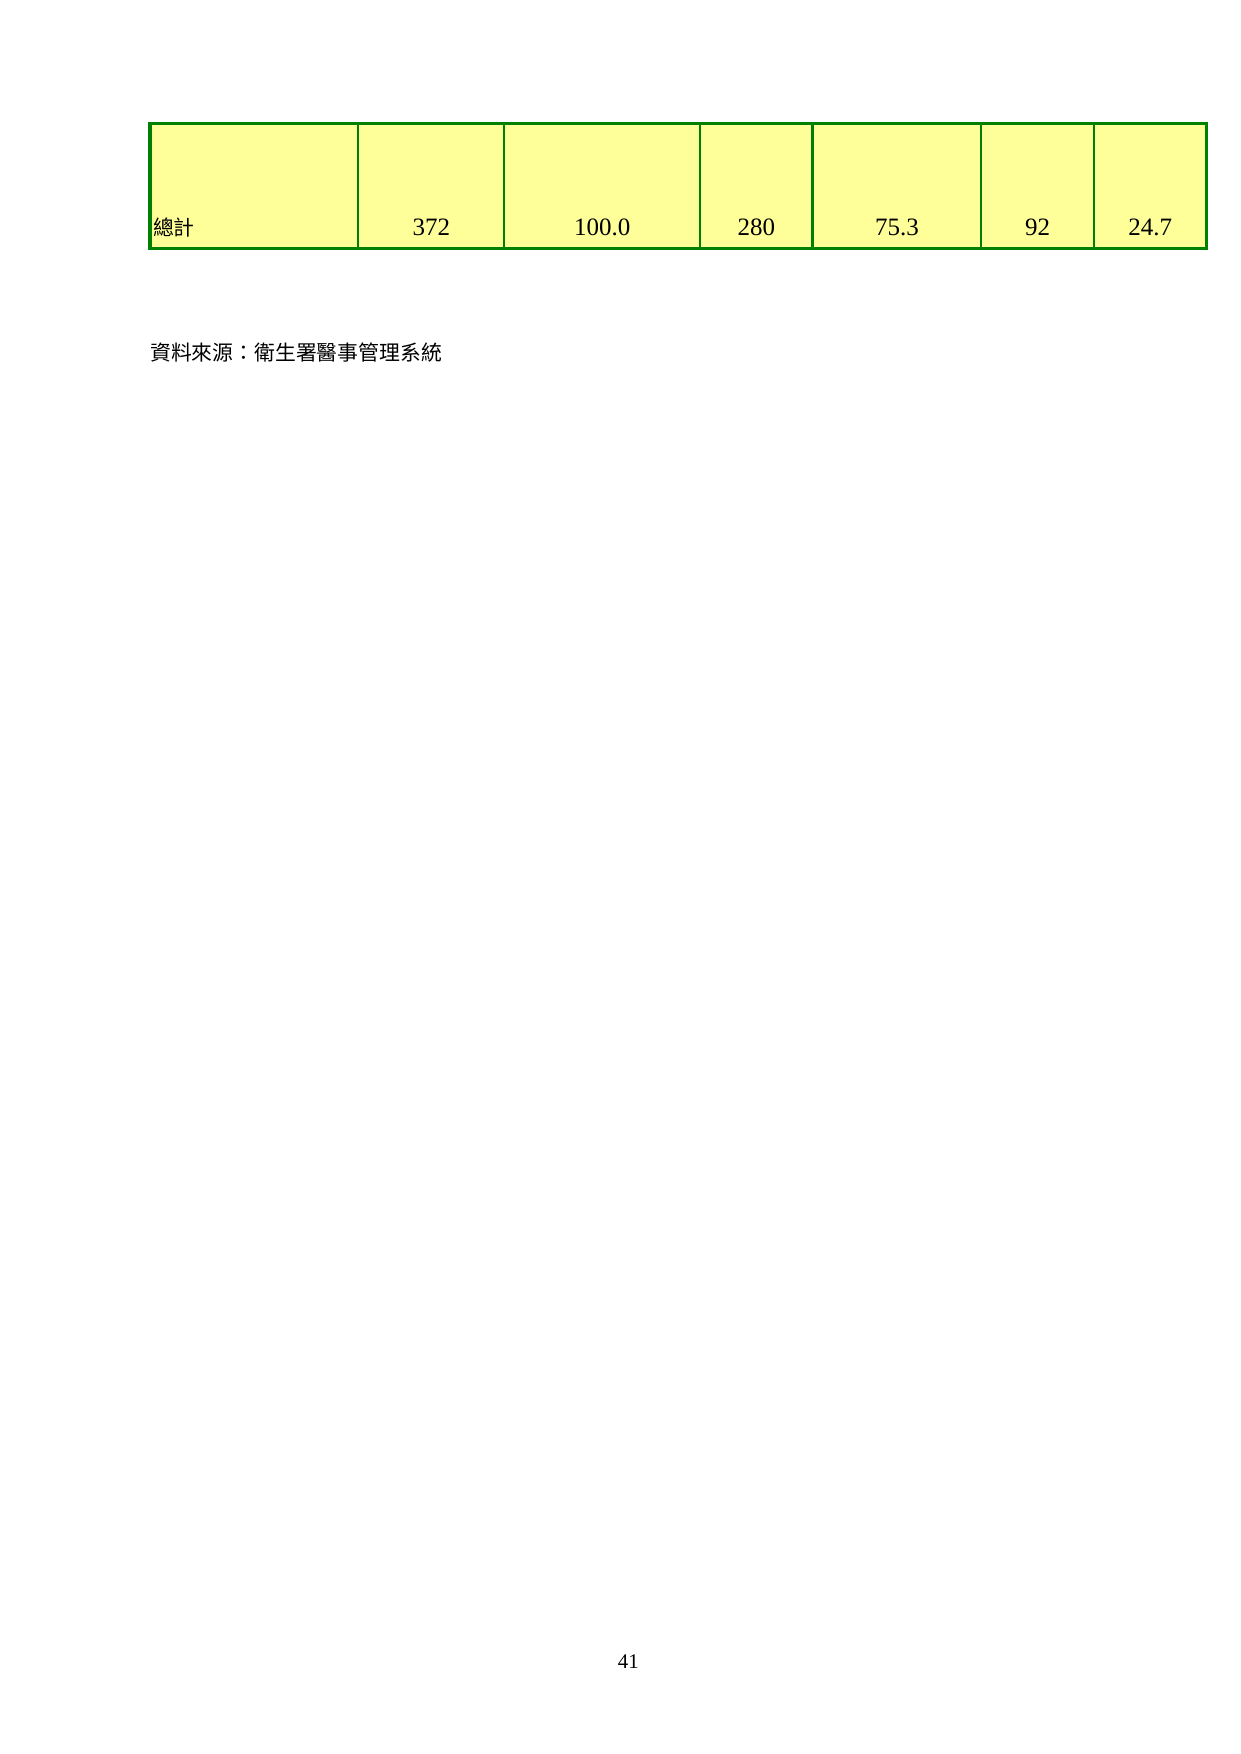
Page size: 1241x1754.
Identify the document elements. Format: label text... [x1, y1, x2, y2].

table_cell 75.3 [814, 125, 980, 247]
table_cell 372 [359, 125, 503, 247]
table_cell 24.7 [1095, 125, 1205, 247]
table_cell 92 [982, 125, 1093, 247]
text 資料來源：衛生署醫事管理系統 [150, 309, 1106, 372]
table_cell 280 [701, 125, 811, 247]
table_cell 100.0 [505, 125, 699, 247]
table_cell 總計 [152, 125, 357, 247]
